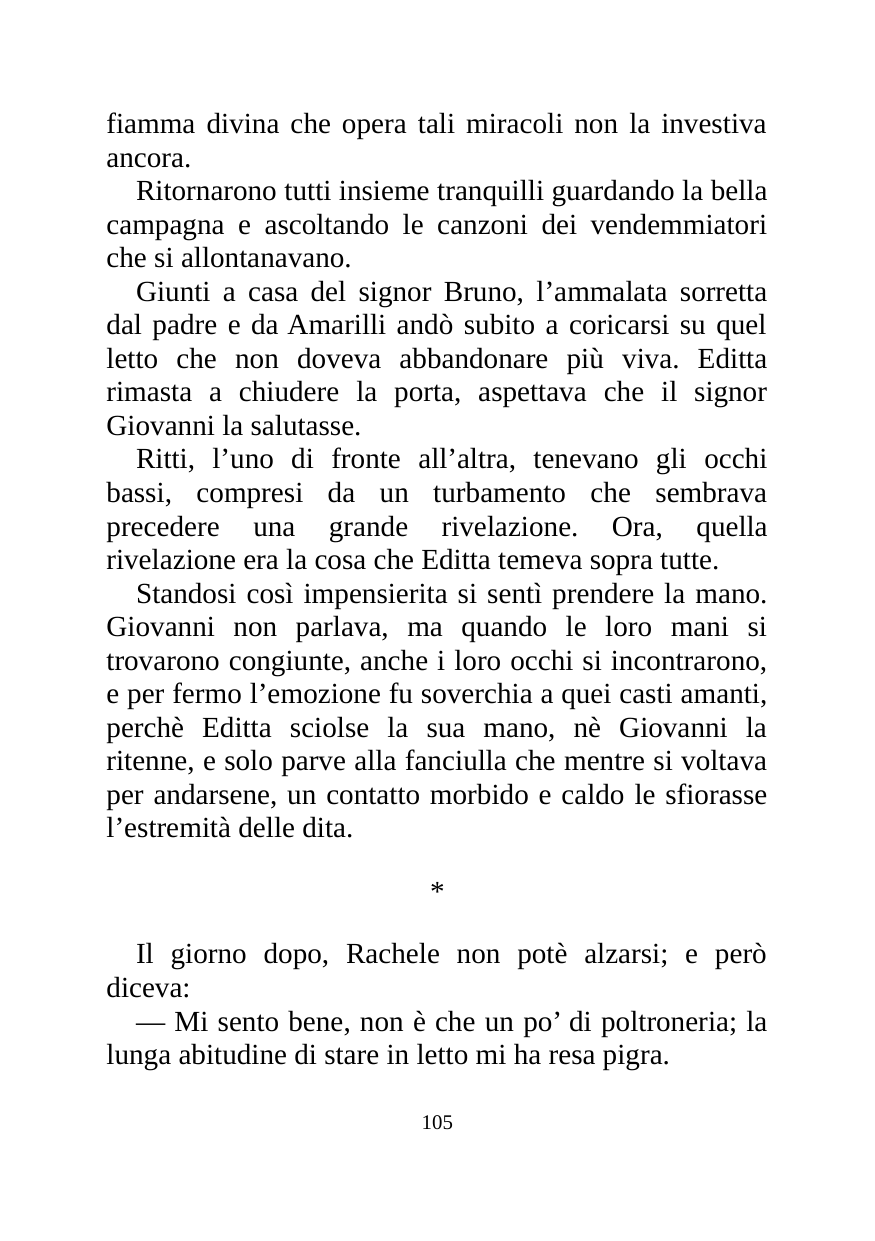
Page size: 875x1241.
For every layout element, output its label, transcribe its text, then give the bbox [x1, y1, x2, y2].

text Standosi così impensierita si sentì prendere la mano. Giovanni non parlava, ma quando le loro mani si trovarono congiunte, anche i loro occhi si incontrarono, e per fermo l’emozione fu soverchia a quei casti amanti, perchè Editta sciolse la sua mano, nè Giovanni la ritenne, e solo parve alla fanciulla che mentre si voltava per andarsene, un contatto morbido e caldo le sfiorasse l’estremità delle dita. [106, 576, 768, 844]
text Giunti a casa del signor Bruno, l’ammalata sorretta dal padre e da Amarilli andò subito a coricarsi su quel letto che non doveva abbandonare più viva. Editta rimasta a chiudere la porta, aspettava che il signor Giovanni la salutasse. [106, 274, 768, 442]
text — Mi sento bene, non è che un po’ di poltroneria; la lunga abitudine di stare in letto mi ha resa pigra. [106, 1004, 768, 1071]
text * [106, 874, 768, 907]
text fiamma divina che opera tali miracoli non la investiva ancora. [106, 106, 768, 173]
text Ritornarono tutti insieme tranquilli guardando la bella campagna e ascoltando le canzoni dei vendemmiatori che si allontanavano. [106, 173, 768, 274]
text Ritti, l’uno di fronte all’altra, tenevano gli occhi bassi, compresi da un turbamento che sembrava precedere una grande rivelazione. Ora, quella rivelazione era la cosa che Editta temeva sopra tutte. [106, 442, 768, 576]
text Il giorno dopo, Rachele non potè alzarsi; e però diceva: [106, 937, 768, 1004]
